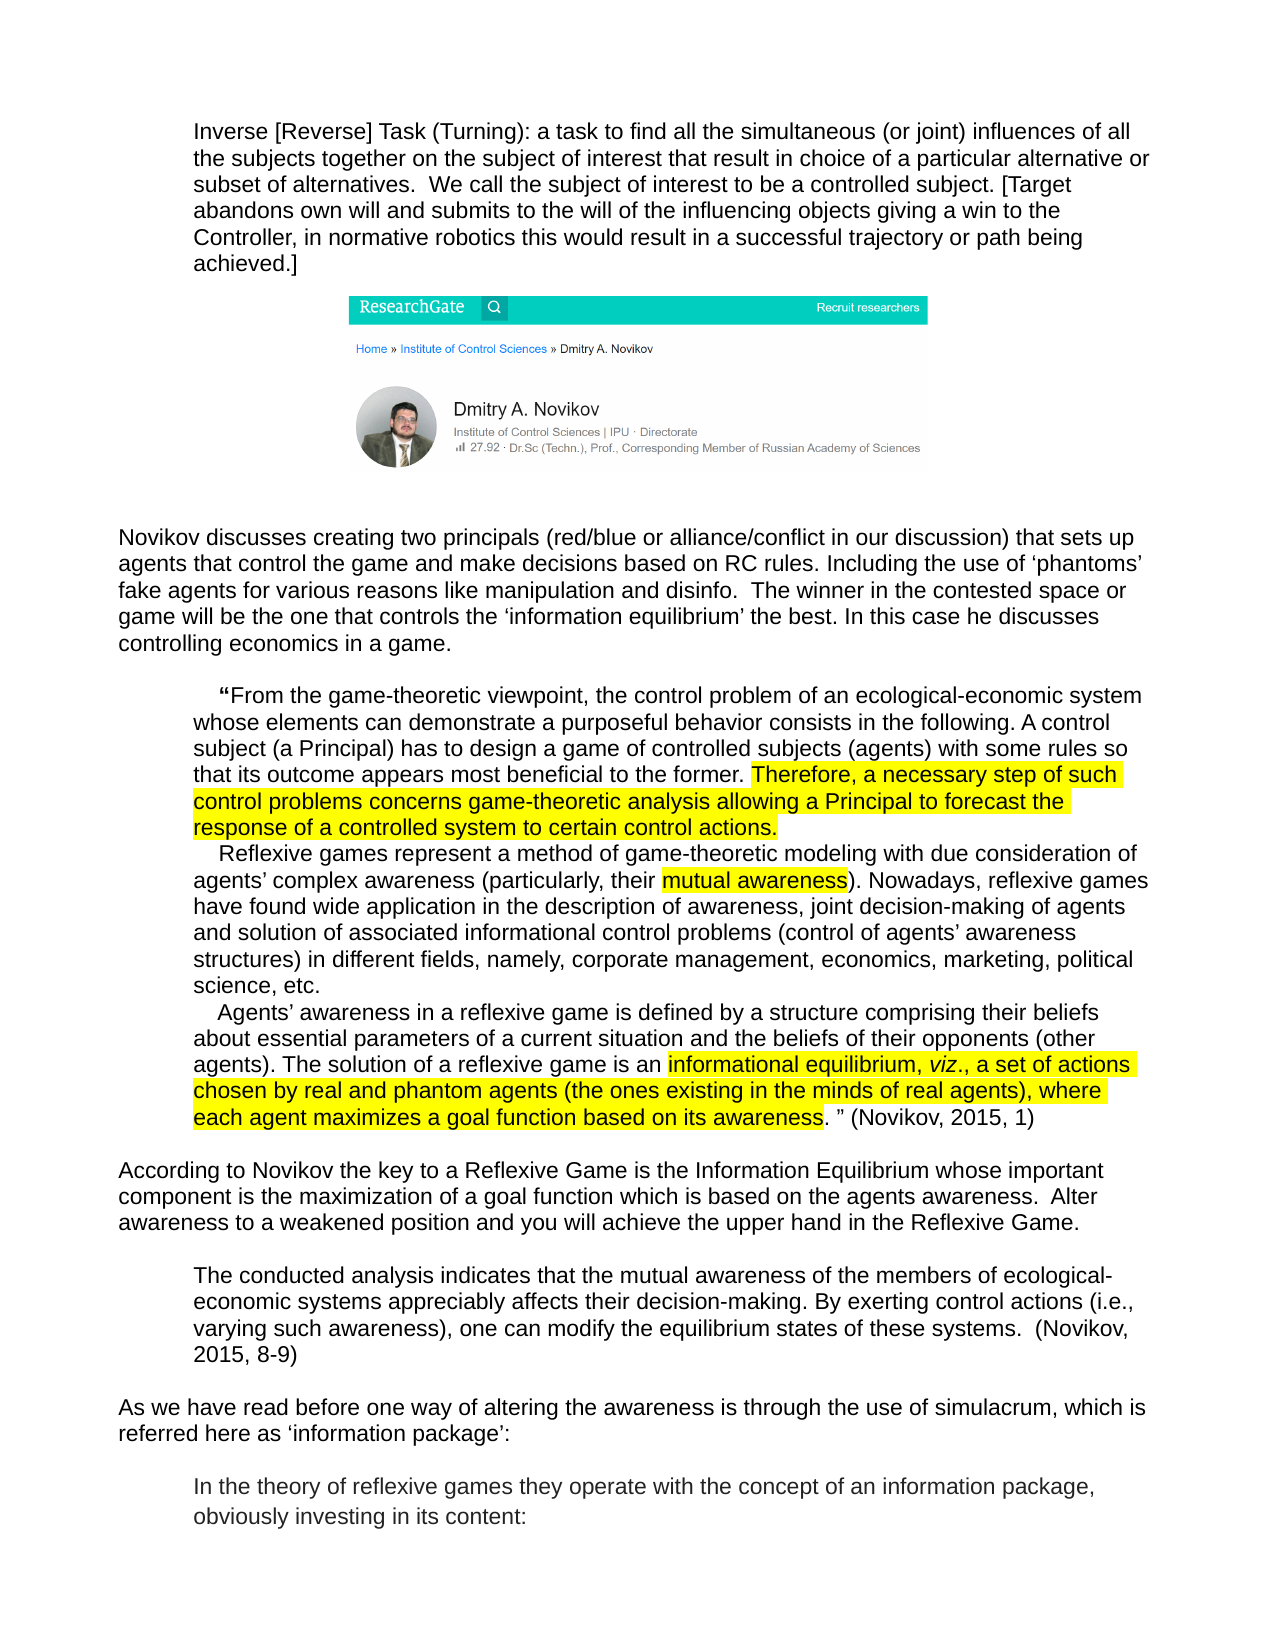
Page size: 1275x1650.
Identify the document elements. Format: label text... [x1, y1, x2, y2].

text Novikov discusses creating two principals (red/blue or alliance/conflict in our discussion) that sets up agents that control the game and make decisions based on RC rules. Including the use of ‘phantoms’ fake agents for various reasons like manipulation and disinfo. The winner in the contested space or game will be the one that controls the ‘information equilibrium’ the best. In this case he discusses controlling economics in a game. [118, 524, 1157, 656]
picture [348, 296, 928, 472]
text Inverse [Reverse] Task (Turning): a task to find all the simultaneous (or joint) influences of all the subjects together on the subject of interest that result in choice of a particular alternative or subset of alternatives. We call the subject of interest to be a controlled subject. [Target abandons own will and submits to the will of the influencing objects giving a win to the Controller, in normative robotics this would result in a successful trajectory or path being achieved.] [193, 118, 1157, 276]
text According to Novikov the key to a Reflexive Game is the Information Equilibrium whose important component is the maximization of a goal function which is based on the agents awareness. Alter awareness to a weakened position and you will achieve the upper hand in the Reflexive Game. [118, 1157, 1157, 1236]
text Reflexive games represent a method of game-theoretic modeling with due consideration of agents’ complex awareness (particularly, their mutual awareness). Nowadays, reflexive games have found wide application in the description of awareness, joint decision-making of agents and solution of associated informational control problems (control of agents’ awareness structures) in different fields, namely, corporate management, economics, marketing, political science, etc. [193, 840, 1157, 998]
text The conducted analysis indicates that the mutual awareness of the members of ecological-economic systems appreciably affects their decision-making. By exerting control actions (i.e., varying such awareness), one can modify the equilibrium states of these systems. (Novikov, 2015, 8-9) [193, 1262, 1157, 1367]
text In the theory of reflexive games they operate with the concept of an information package, obviously investing in its content: [193, 1473, 1157, 1529]
text “From the game-theoretic viewpoint, the control problem of an ecological-economic system whose elements can demonstrate a purposeful behavior consists in the following. A control subject (a Principal) has to design a game of controlled subjects (agents) with some rules so that its outcome appears most beneficial to the former. Therefore, a necessary step of such control problems concerns game-theoretic analysis allowing a Principal to forecast the response of a controlled system to certain control actions. [193, 682, 1157, 840]
text As we have read before one way of altering the awareness is through the use of simulacrum, which is referred here as ‘information package’: [118, 1394, 1157, 1446]
text Agents’ awareness in a reflexive game is defined by a structure comprising their beliefs about essential parameters of a current situation and the beliefs of their opponents (other agents). The solution of a reflexive game is an informational equilibrium, viz., a set of actions chosen by real and phantom agents (the ones existing in the minds of real agents), where each agent maximizes a goal function based on its awareness. ” (Novikov, 2015, 1) [193, 998, 1157, 1130]
